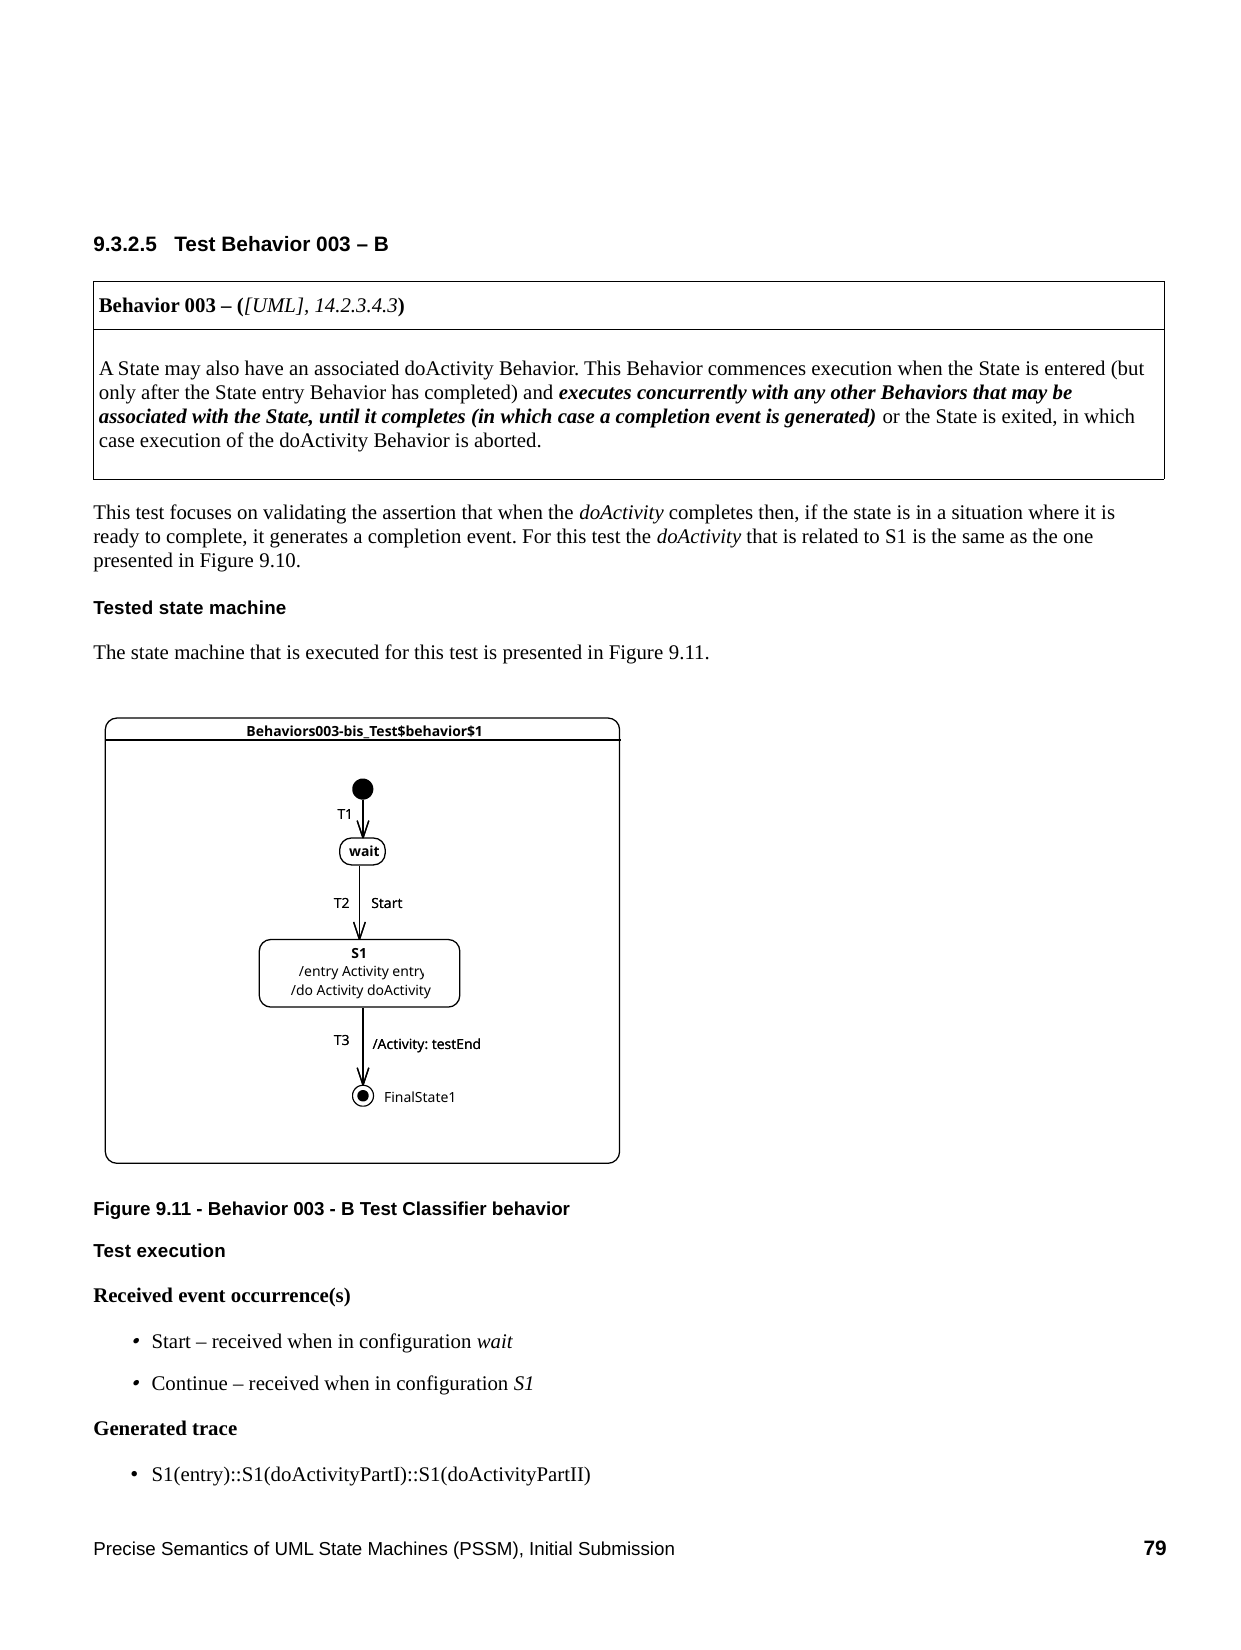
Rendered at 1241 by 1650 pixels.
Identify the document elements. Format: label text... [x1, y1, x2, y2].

text The state machine that is executed for this test is presented in Figure 9.11. [93, 639, 1164, 664]
text Figure 9.11 - Behavior 003 - B Test Classifier behavior [93, 1198, 702, 1219]
text Received event occurrence(s) [93, 1283, 1164, 1307]
list Start – received when in configuration wait [131, 1328, 1164, 1353]
table_header Behavior 003 – ([UML], 14.2.3.4.3) [94, 282, 1164, 329]
text Generated trace [93, 1416, 1164, 1440]
subtitle Tested state machine [93, 597, 1164, 618]
table_cell A State may also have an associated doActivity Behavior. This Behavior commences execution when the State is entered (but only after the State entry Behavior has completed) and executes concurrently with any other Behaviors that may be associated with the State, until it completes (in which case a completion event is generated) or the State is exited, in which case execution of the doActivity Behavior is aborted. [94, 330, 1164, 479]
list Continue – received when in configuration S1 [131, 1369, 1164, 1394]
list S1(entry)::S1(doActivityPartI)::S1(doActivityPartII) [131, 1461, 1164, 1486]
text This test focuses on validating the assertion that when the doActivity completes then, if the state is in a situation where it is ready to complete, it generates a completion event. For this test the doActivity that is related to S1 is the same as the one presented in Figure 9.10. [93, 500, 1164, 572]
subtitle Test Behavior 003 – B [93, 231, 1164, 256]
subtitle Test execution [93, 685, 1164, 1262]
